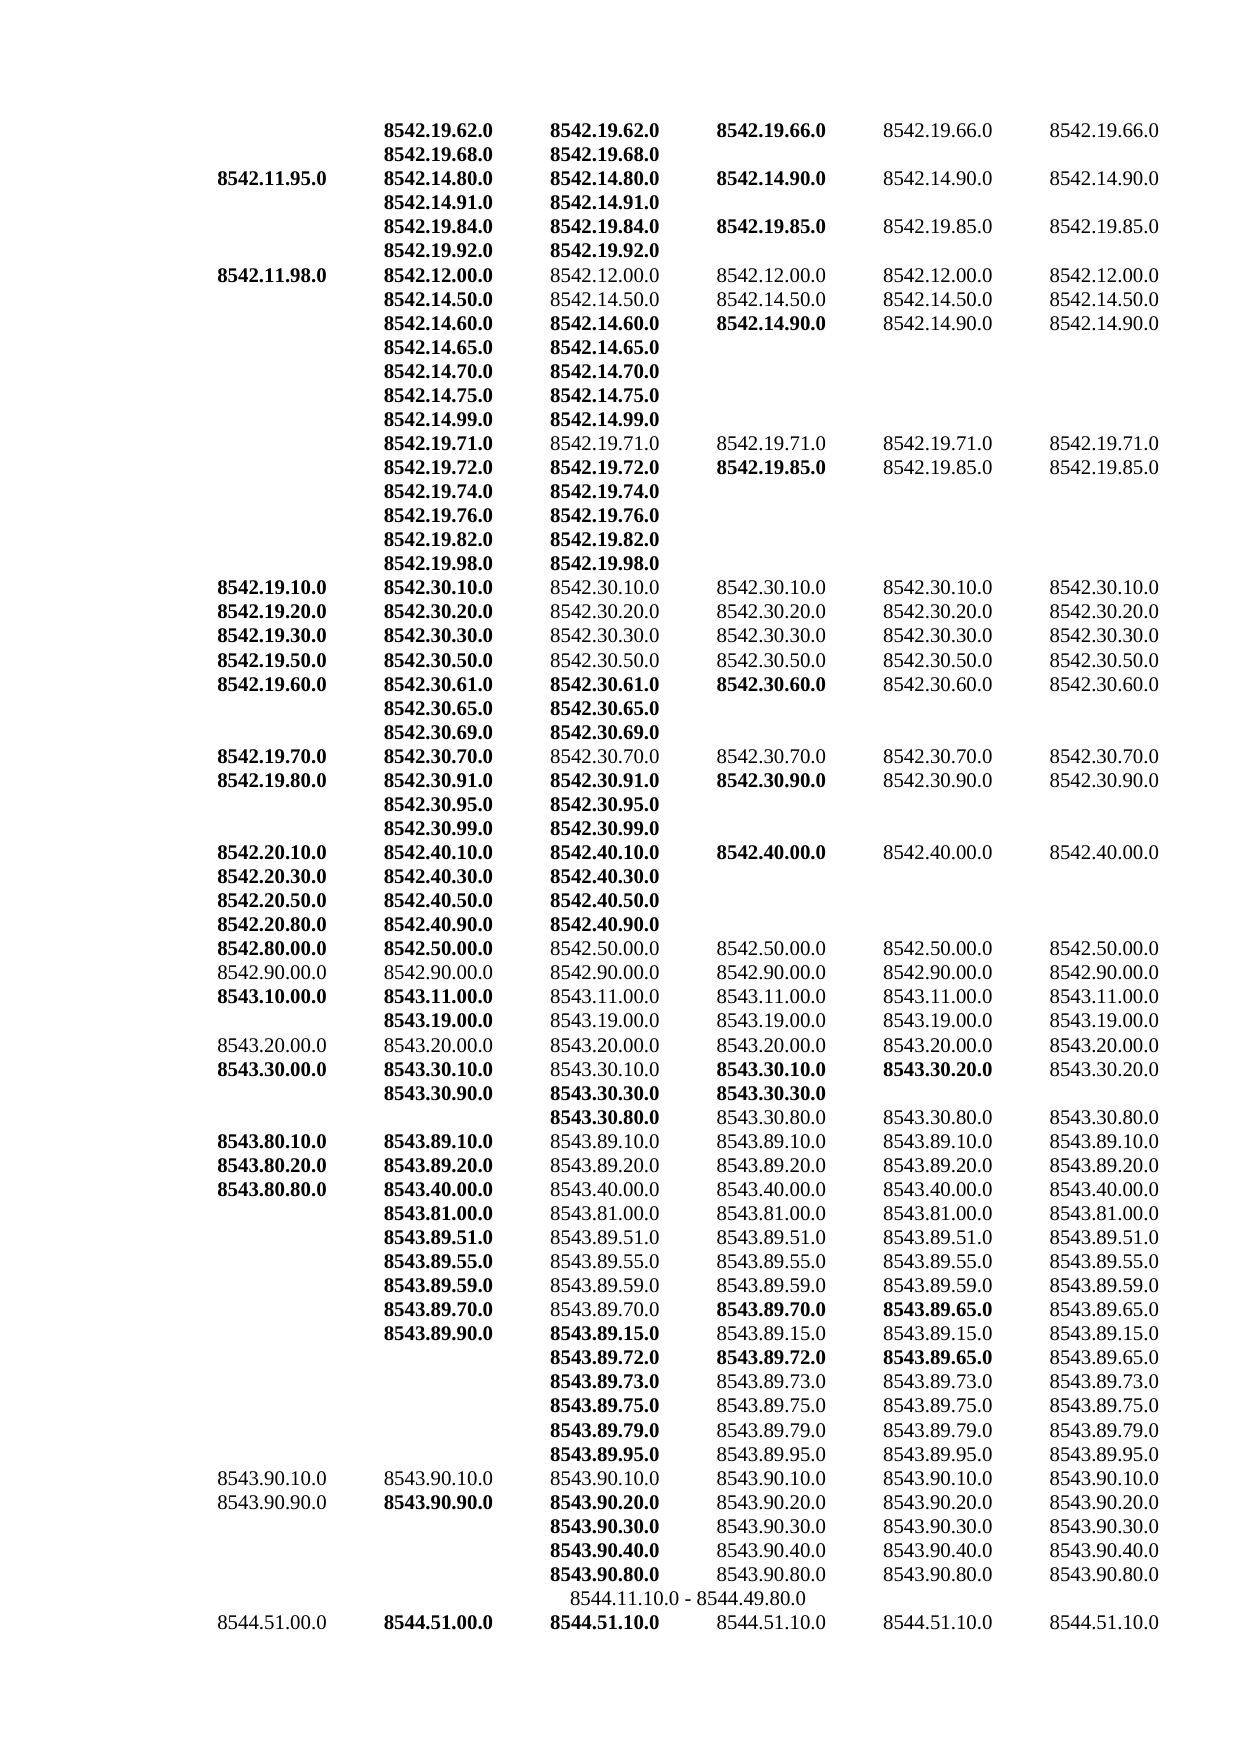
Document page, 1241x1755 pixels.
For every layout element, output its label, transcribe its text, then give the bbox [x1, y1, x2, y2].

table_cell 8542.20.10.0 [189, 840, 355, 864]
table_cell 8543.89.51.0 [854, 1225, 1021, 1249]
table_cell 8542.90.00.0 [189, 960, 355, 984]
table_cell 8542.19.66.0 [688, 118, 854, 142]
table_cell 8543.89.59.0 [1021, 1273, 1187, 1297]
table_cell 8543.89.73.0 [521, 1369, 688, 1393]
table_cell 8542.19.80.0 [189, 768, 355, 792]
table_cell 8543.89.95.0 [854, 1442, 1021, 1466]
table_cell 8542.40.50.0 [521, 888, 688, 912]
table_cell [355, 1418, 521, 1442]
table_cell [1021, 142, 1187, 166]
table_cell 8542.40.00.0 [1021, 840, 1187, 864]
table_cell 8543.89.79.0 [521, 1418, 688, 1442]
table_cell [189, 479, 355, 503]
table_cell 8542.14.60.0 [355, 311, 521, 335]
table_cell 8542.30.10.0 [355, 575, 521, 599]
table_cell [688, 696, 854, 720]
table_cell [189, 1105, 355, 1129]
table_cell [189, 1442, 355, 1466]
table_cell 8543.89.72.0 [688, 1345, 854, 1369]
table_cell 8542.12.00.0 [355, 263, 521, 287]
table_cell [189, 503, 355, 527]
table_cell 8543.20.00.0 [688, 1033, 854, 1057]
table_cell 8542.14.75.0 [521, 383, 688, 407]
table_cell [189, 142, 355, 166]
table_cell 8543.89.55.0 [521, 1249, 688, 1273]
table_cell 8543.89.95.0 [521, 1442, 688, 1466]
table_cell 8542.90.00.0 [1021, 960, 1187, 984]
table_cell [854, 696, 1021, 720]
table_cell 8542.14.70.0 [355, 359, 521, 383]
table_cell 8543.89.20.0 [521, 1153, 688, 1177]
table_cell 8542.30.30.0 [521, 624, 688, 647]
table_cell 8542.90.00.0 [854, 960, 1021, 984]
table_cell [854, 527, 1021, 551]
table_cell 8542.40.10.0 [521, 840, 688, 864]
table_cell [189, 431, 355, 455]
table_cell 8542.19.70.0 [189, 744, 355, 768]
table_cell 8543.90.80.0 [1021, 1562, 1187, 1586]
table_cell 8543.89.59.0 [854, 1273, 1021, 1297]
table_cell [1021, 407, 1187, 431]
table_cell 8543.89.10.0 [688, 1129, 854, 1153]
table_cell [189, 1297, 355, 1321]
table_cell 8542.30.70.0 [355, 744, 521, 768]
table_cell 8543.89.79.0 [688, 1418, 854, 1442]
table_cell 8543.90.10.0 [355, 1466, 521, 1490]
table_cell [189, 816, 355, 840]
table_cell 8542.40.50.0 [355, 888, 521, 912]
table_cell 8542.19.85.0 [688, 455, 854, 479]
table_cell [189, 118, 355, 142]
table_cell 8542.19.82.0 [355, 527, 521, 551]
table_cell 8543.19.00.0 [355, 1009, 521, 1032]
table_cell [189, 1345, 355, 1369]
table_cell [854, 888, 1021, 912]
table_cell 8542.40.00.0 [854, 840, 1021, 864]
table_cell 8542.30.70.0 [688, 744, 854, 768]
table_cell 8542.30.10.0 [521, 575, 688, 599]
table_cell 8543.11.00.0 [854, 984, 1021, 1008]
table_cell [854, 190, 1021, 214]
table_cell 8542.30.60.0 [1021, 672, 1187, 696]
table_cell 8542.19.85.0 [854, 455, 1021, 479]
table_cell [189, 1394, 355, 1417]
table_cell 8542.14.50.0 [854, 287, 1021, 311]
table_cell 8542.12.00.0 [854, 263, 1021, 287]
table_cell 8542.19.74.0 [355, 479, 521, 503]
table_cell [1021, 816, 1187, 840]
table_cell 8543.90.80.0 [688, 1562, 854, 1586]
table_cell 8542.30.20.0 [355, 599, 521, 623]
table_cell 8542.14.90.0 [854, 166, 1021, 190]
table_cell [189, 792, 355, 816]
table_cell 8542.30.65.0 [521, 696, 688, 720]
table_cell 8542.50.00.0 [854, 936, 1021, 960]
table_cell 8542.14.90.0 [854, 311, 1021, 335]
table_cell 8543.90.90.0 [189, 1490, 355, 1514]
table_cell 8542.90.00.0 [688, 960, 854, 984]
table_cell 8543.30.90.0 [355, 1081, 521, 1105]
table_cell 8543.89.95.0 [1021, 1442, 1187, 1466]
table_cell 8543.89.51.0 [688, 1225, 854, 1249]
table_cell 8542.12.00.0 [521, 263, 688, 287]
table_cell 8543.89.10.0 [854, 1129, 1021, 1153]
table_cell [1021, 239, 1187, 262]
table_cell [854, 239, 1021, 262]
table_cell 8542.14.70.0 [521, 359, 688, 383]
table_cell 8543.89.10.0 [521, 1129, 688, 1153]
table_cell 8543.89.65.0 [854, 1345, 1021, 1369]
table_cell 8542.90.00.0 [521, 960, 688, 984]
table_cell [189, 214, 355, 238]
table_cell [1021, 479, 1187, 503]
table_cell 8542.30.95.0 [355, 792, 521, 816]
table_cell 8542.30.70.0 [854, 744, 1021, 768]
table_cell [189, 1009, 355, 1032]
table_cell 8542.19.71.0 [355, 431, 521, 455]
table_cell 8543.30.10.0 [521, 1057, 688, 1081]
table_cell 8543.81.00.0 [1021, 1201, 1187, 1225]
table_cell 8543.89.65.0 [1021, 1345, 1187, 1369]
table_cell [189, 335, 355, 359]
table_cell 8543.20.00.0 [355, 1033, 521, 1057]
table_cell 8542.19.76.0 [521, 503, 688, 527]
table_cell 8543.11.00.0 [355, 984, 521, 1008]
table_cell 8543.89.15.0 [521, 1321, 688, 1345]
table_cell [1021, 503, 1187, 527]
table_cell 8542.19.50.0 [189, 648, 355, 672]
table_cell 8542.30.10.0 [1021, 575, 1187, 599]
table_cell 8543.89.10.0 [1021, 1129, 1187, 1153]
table_cell [688, 888, 854, 912]
table_cell 8543.89.75.0 [854, 1394, 1021, 1417]
table_cell 8542.14.50.0 [355, 287, 521, 311]
table_cell 8542.30.91.0 [521, 768, 688, 792]
table_cell 8542.40.90.0 [521, 912, 688, 936]
table_cell 8543.89.79.0 [1021, 1418, 1187, 1442]
table_cell [854, 551, 1021, 575]
table_cell 8544.51.10.0 [1021, 1610, 1187, 1634]
table_cell 8542.19.66.0 [854, 118, 1021, 142]
table_cell 8542.19.92.0 [521, 239, 688, 262]
table_cell 8543.30.00.0 [189, 1057, 355, 1081]
table_cell 8542.14.80.0 [355, 166, 521, 190]
table_cell 8542.19.71.0 [854, 431, 1021, 455]
table_cell [1021, 359, 1187, 383]
table_cell 8543.90.30.0 [688, 1514, 854, 1538]
table_cell 8542.30.30.0 [854, 624, 1021, 647]
table_cell 8543.89.95.0 [688, 1442, 854, 1466]
table_cell 8543.90.40.0 [688, 1538, 854, 1562]
table_cell [1021, 888, 1187, 912]
table_cell 8543.89.73.0 [688, 1369, 854, 1393]
table_cell 8543.11.00.0 [1021, 984, 1187, 1008]
table_cell 8543.19.00.0 [1021, 1009, 1187, 1032]
table_cell 8542.12.00.0 [688, 263, 854, 287]
table_cell [854, 503, 1021, 527]
table_cell [355, 1538, 521, 1562]
table_cell [854, 720, 1021, 744]
table_cell 8543.89.10.0 [355, 1129, 521, 1153]
table_cell 8542.19.92.0 [355, 239, 521, 262]
table_cell 8542.14.99.0 [355, 407, 521, 431]
table_cell 8543.30.10.0 [355, 1057, 521, 1081]
table_cell 8543.81.00.0 [854, 1201, 1021, 1225]
table_cell 8542.19.60.0 [189, 672, 355, 696]
table_cell [854, 479, 1021, 503]
table_cell 8542.40.30.0 [355, 864, 521, 888]
table_cell [189, 359, 355, 383]
table_cell [189, 287, 355, 311]
table_cell 8543.20.00.0 [854, 1033, 1021, 1057]
table_cell 8542.11.95.0 [189, 166, 355, 190]
table_cell 8542.30.99.0 [521, 816, 688, 840]
table_cell 8543.81.00.0 [688, 1201, 854, 1225]
table_cell 8542.50.00.0 [1021, 936, 1187, 960]
table_cell 8542.14.50.0 [521, 287, 688, 311]
table_cell 8542.19.20.0 [189, 599, 355, 623]
table_cell [688, 479, 854, 503]
table_cell 8543.20.00.0 [1021, 1033, 1187, 1057]
table_cell 8542.30.70.0 [1021, 744, 1187, 768]
table_cell 8543.90.80.0 [521, 1562, 688, 1586]
table_cell 8543.89.20.0 [355, 1153, 521, 1177]
table_cell 8544.51.00.0 [355, 1610, 521, 1634]
table_cell 8543.89.59.0 [355, 1273, 521, 1297]
table_cell 8542.19.30.0 [189, 624, 355, 647]
table_cell 8543.89.51.0 [1021, 1225, 1187, 1249]
table_cell [688, 720, 854, 744]
table_cell 8543.90.20.0 [521, 1490, 688, 1514]
table_cell 8543.90.10.0 [521, 1466, 688, 1490]
table_cell [189, 239, 355, 262]
table_cell 8542.30.69.0 [355, 720, 521, 744]
table_cell 8542.19.72.0 [521, 455, 688, 479]
table_cell 8543.30.80.0 [521, 1105, 688, 1129]
table_cell [355, 1369, 521, 1393]
table_cell 8543.89.65.0 [1021, 1297, 1187, 1321]
table_cell [854, 816, 1021, 840]
table_cell 8543.89.20.0 [688, 1153, 854, 1177]
table_cell 8542.14.99.0 [521, 407, 688, 431]
table_cell 8543.30.80.0 [688, 1105, 854, 1129]
table_cell [189, 383, 355, 407]
table_cell [189, 1225, 355, 1249]
table_cell 8542.19.85.0 [854, 214, 1021, 238]
table_cell [189, 1418, 355, 1442]
table_cell 8543.11.00.0 [521, 984, 688, 1008]
table_cell 8542.14.80.0 [521, 166, 688, 190]
table_cell 8542.19.68.0 [355, 142, 521, 166]
table_cell 8542.19.62.0 [521, 118, 688, 142]
table_cell 8542.30.60.0 [688, 672, 854, 696]
table_cell 8543.89.20.0 [1021, 1153, 1187, 1177]
table_cell 8542.40.30.0 [521, 864, 688, 888]
table_cell [189, 311, 355, 335]
table_cell 8543.89.15.0 [688, 1321, 854, 1345]
table_cell 8543.89.55.0 [688, 1249, 854, 1273]
table_cell [688, 190, 854, 214]
table_cell 8543.20.00.0 [521, 1033, 688, 1057]
table_cell 8542.20.30.0 [189, 864, 355, 888]
table_cell 8542.14.90.0 [1021, 166, 1187, 190]
table_cell 8542.14.91.0 [521, 190, 688, 214]
table_cell 8542.11.98.0 [189, 263, 355, 287]
table_cell 8542.14.60.0 [521, 311, 688, 335]
table_cell 8542.30.90.0 [688, 768, 854, 792]
table_cell 8543.90.30.0 [521, 1514, 688, 1538]
table_cell 8543.30.10.0 [688, 1057, 854, 1081]
table_cell 8542.19.98.0 [521, 551, 688, 575]
table_cell [1021, 1081, 1187, 1105]
table_cell 8543.89.55.0 [355, 1249, 521, 1273]
table_cell 8543.30.20.0 [1021, 1057, 1187, 1081]
table_cell [1021, 696, 1187, 720]
table_cell [854, 1081, 1021, 1105]
table_cell 8542.19.84.0 [355, 214, 521, 238]
table_cell [688, 864, 854, 888]
table_cell [1021, 720, 1187, 744]
table_cell 8543.80.10.0 [189, 1129, 355, 1153]
table_cell 8542.40.90.0 [355, 912, 521, 936]
table_cell [854, 142, 1021, 166]
table_cell 8543.81.00.0 [355, 1201, 521, 1225]
table_cell [688, 503, 854, 527]
table_cell [688, 912, 854, 936]
table_cell 8543.89.55.0 [1021, 1249, 1187, 1273]
table_cell 8542.14.91.0 [355, 190, 521, 214]
table_cell 8542.19.71.0 [1021, 431, 1187, 455]
table_cell 8543.40.00.0 [1021, 1177, 1187, 1201]
table_cell 8543.80.80.0 [189, 1177, 355, 1201]
table_cell [1021, 383, 1187, 407]
table_cell [854, 864, 1021, 888]
table_cell 8543.89.72.0 [521, 1345, 688, 1369]
table_cell [355, 1345, 521, 1369]
table_cell [189, 1081, 355, 1105]
table_cell 8542.14.90.0 [688, 311, 854, 335]
table_cell [355, 1514, 521, 1538]
table_cell 8543.90.30.0 [854, 1514, 1021, 1538]
table_cell [355, 1562, 521, 1586]
table_cell 8542.40.10.0 [355, 840, 521, 864]
table_cell 8543.90.20.0 [688, 1490, 854, 1514]
table_cell [688, 359, 854, 383]
table_cell 8542.30.30.0 [1021, 624, 1187, 647]
table_cell 8543.90.40.0 [1021, 1538, 1187, 1562]
table_cell 8543.90.10.0 [854, 1466, 1021, 1490]
table_cell [688, 551, 854, 575]
table_cell 8543.90.20.0 [854, 1490, 1021, 1514]
table_cell 8542.30.20.0 [1021, 599, 1187, 623]
table_cell [189, 1321, 355, 1345]
table_cell 8542.19.72.0 [355, 455, 521, 479]
table_cell 8542.20.80.0 [189, 912, 355, 936]
table_cell 8543.90.90.0 [355, 1490, 521, 1514]
table_cell 8542.30.20.0 [688, 599, 854, 623]
table_cell [688, 142, 854, 166]
table_cell 8542.14.50.0 [1021, 287, 1187, 311]
table_cell 8542.30.50.0 [521, 648, 688, 672]
table_cell 8542.50.00.0 [521, 936, 688, 960]
table_cell [189, 1249, 355, 1273]
table_cell 8543.89.73.0 [854, 1369, 1021, 1393]
table_cell 8542.19.71.0 [521, 431, 688, 455]
table_cell 8542.50.00.0 [688, 936, 854, 960]
table_cell 8543.30.80.0 [1021, 1105, 1187, 1129]
table_cell [854, 407, 1021, 431]
table_cell 8543.90.40.0 [854, 1538, 1021, 1562]
table_cell 8542.30.99.0 [355, 816, 521, 840]
table_cell 8542.30.60.0 [854, 672, 1021, 696]
table_cell 8543.40.00.0 [854, 1177, 1021, 1201]
table_cell 8543.90.20.0 [1021, 1490, 1187, 1514]
table_cell 8543.81.00.0 [521, 1201, 688, 1225]
table_cell 8542.30.50.0 [1021, 648, 1187, 672]
table_cell 8543.40.00.0 [355, 1177, 521, 1201]
table_cell 8542.30.70.0 [521, 744, 688, 768]
table_cell 8542.90.00.0 [355, 960, 521, 984]
table_cell 8542.30.90.0 [1021, 768, 1187, 792]
table_cell 8542.19.85.0 [688, 214, 854, 238]
table_cell [1021, 190, 1187, 214]
table_cell 8542.19.74.0 [521, 479, 688, 503]
table_cell 8543.89.51.0 [355, 1225, 521, 1249]
table_cell 8543.89.51.0 [521, 1225, 688, 1249]
table_cell 8542.19.62.0 [355, 118, 521, 142]
table_cell 8542.30.65.0 [355, 696, 521, 720]
table_cell 8542.14.75.0 [355, 383, 521, 407]
table_cell 8543.90.10.0 [688, 1466, 854, 1490]
table_cell 8543.89.70.0 [521, 1297, 688, 1321]
table_cell 8542.40.00.0 [688, 840, 854, 864]
table_cell 8543.19.00.0 [688, 1009, 854, 1032]
table_cell [189, 720, 355, 744]
table_cell 8543.89.70.0 [688, 1297, 854, 1321]
table_cell 8542.19.76.0 [355, 503, 521, 527]
table_cell 8543.89.59.0 [521, 1273, 688, 1297]
table_cell 8543.40.00.0 [521, 1177, 688, 1201]
table_cell 8543.30.80.0 [854, 1105, 1021, 1129]
table_cell 8543.90.80.0 [854, 1562, 1021, 1586]
table_cell [1021, 912, 1187, 936]
table_cell 8543.89.79.0 [854, 1418, 1021, 1442]
table_cell 8542.20.50.0 [189, 888, 355, 912]
table_cell 8543.89.15.0 [854, 1321, 1021, 1345]
table_cell 8542.30.50.0 [854, 648, 1021, 672]
table_cell [854, 359, 1021, 383]
table_cell 8543.10.00.0 [189, 984, 355, 1008]
table_cell 8542.30.61.0 [355, 672, 521, 696]
table_cell 8542.19.98.0 [355, 551, 521, 575]
table_cell 8542.19.68.0 [521, 142, 688, 166]
table_cell 8542.14.90.0 [688, 166, 854, 190]
table_cell 8543.89.59.0 [688, 1273, 854, 1297]
table_cell [355, 1442, 521, 1466]
table_cell [355, 1394, 521, 1417]
table_cell 8544.51.10.0 [854, 1610, 1021, 1634]
table_cell 8543.30.20.0 [854, 1057, 1021, 1081]
table_cell 8543.11.00.0 [688, 984, 854, 1008]
table_cell 8543.89.20.0 [854, 1153, 1021, 1177]
table_cell [189, 551, 355, 575]
table_cell 8542.30.90.0 [854, 768, 1021, 792]
table_cell [854, 335, 1021, 359]
table_cell 8542.30.91.0 [355, 768, 521, 792]
table_cell [688, 407, 854, 431]
table_cell 8542.30.50.0 [688, 648, 854, 672]
table_cell 8543.90.30.0 [1021, 1514, 1187, 1538]
table_cell [688, 239, 854, 262]
table_cell 8542.30.30.0 [688, 624, 854, 647]
table_cell [854, 383, 1021, 407]
table_cell 8542.30.20.0 [521, 599, 688, 623]
table_cell 8543.30.30.0 [521, 1081, 688, 1105]
table_cell 8543.40.00.0 [688, 1177, 854, 1201]
table_cell 8543.30.30.0 [688, 1081, 854, 1105]
table_cell 8543.80.20.0 [189, 1153, 355, 1177]
table_cell 8542.30.20.0 [854, 599, 1021, 623]
table_cell [688, 383, 854, 407]
table_cell 8542.30.95.0 [521, 792, 688, 816]
table_cell [189, 455, 355, 479]
table_cell 8543.89.65.0 [854, 1297, 1021, 1321]
table_cell 8542.30.69.0 [521, 720, 688, 744]
table_cell 8542.12.00.0 [1021, 263, 1187, 287]
table_cell 8542.14.65.0 [355, 335, 521, 359]
table_cell [688, 792, 854, 816]
table_cell 8544.51.10.0 [521, 1610, 688, 1634]
table_cell 8543.20.00.0 [189, 1033, 355, 1057]
table_cell 8542.14.90.0 [1021, 311, 1187, 335]
table_cell 8542.14.50.0 [688, 287, 854, 311]
table_cell 8542.80.00.0 [189, 936, 355, 960]
table_cell [189, 1538, 355, 1562]
table_cell 8543.89.15.0 [1021, 1321, 1187, 1345]
table_cell [189, 1273, 355, 1297]
table_cell [189, 1369, 355, 1393]
table_cell 8542.19.85.0 [1021, 455, 1187, 479]
table_cell 8542.30.10.0 [854, 575, 1021, 599]
table_cell 8543.89.90.0 [355, 1321, 521, 1345]
table_cell 8542.19.10.0 [189, 575, 355, 599]
table_cell 8543.89.55.0 [854, 1249, 1021, 1273]
table_cell 8543.89.73.0 [1021, 1369, 1187, 1393]
table_cell 8544.51.10.0 [688, 1610, 854, 1634]
table_cell 8542.30.61.0 [521, 672, 688, 696]
table_cell 8543.89.75.0 [688, 1394, 854, 1417]
table_cell 8542.19.71.0 [688, 431, 854, 455]
table_cell 8542.14.65.0 [521, 335, 688, 359]
table_cell 8542.50.00.0 [355, 936, 521, 960]
table_cell [189, 527, 355, 551]
table_cell [1021, 335, 1187, 359]
table_cell [189, 190, 355, 214]
table_cell 8542.30.30.0 [355, 624, 521, 647]
table_cell 8543.90.10.0 [189, 1466, 355, 1490]
table_cell [854, 792, 1021, 816]
table_cell 8542.19.66.0 [1021, 118, 1187, 142]
table_cell 8542.30.10.0 [688, 575, 854, 599]
table_cell 8543.19.00.0 [521, 1009, 688, 1032]
table_cell 8543.89.75.0 [521, 1394, 688, 1417]
table_cell [1021, 551, 1187, 575]
table_cell 8542.19.85.0 [1021, 214, 1187, 238]
table_cell [688, 527, 854, 551]
table_cell [189, 1201, 355, 1225]
table_cell [1021, 792, 1187, 816]
table_cell 8543.90.40.0 [521, 1538, 688, 1562]
table_cell 8542.30.50.0 [355, 648, 521, 672]
table_cell 8543.90.10.0 [1021, 1466, 1187, 1490]
table_cell 8543.19.00.0 [854, 1009, 1021, 1032]
table_cell 8543.89.70.0 [355, 1297, 521, 1321]
table_cell [1021, 527, 1187, 551]
table_cell [189, 407, 355, 431]
table_cell [189, 1562, 355, 1586]
table_cell [688, 335, 854, 359]
table_cell 8544.51.00.0 [189, 1610, 355, 1634]
table_cell 8544.11.10.0 - 8544.49.80.0 [189, 1586, 1187, 1610]
table_cell 8543.89.75.0 [1021, 1394, 1187, 1417]
table_cell [688, 816, 854, 840]
table_cell 8542.19.82.0 [521, 527, 688, 551]
table_cell [854, 912, 1021, 936]
table_cell 8542.19.84.0 [521, 214, 688, 238]
table_cell [1021, 864, 1187, 888]
table_cell [355, 1105, 521, 1129]
table_cell [189, 696, 355, 720]
table_cell [189, 1514, 355, 1538]
